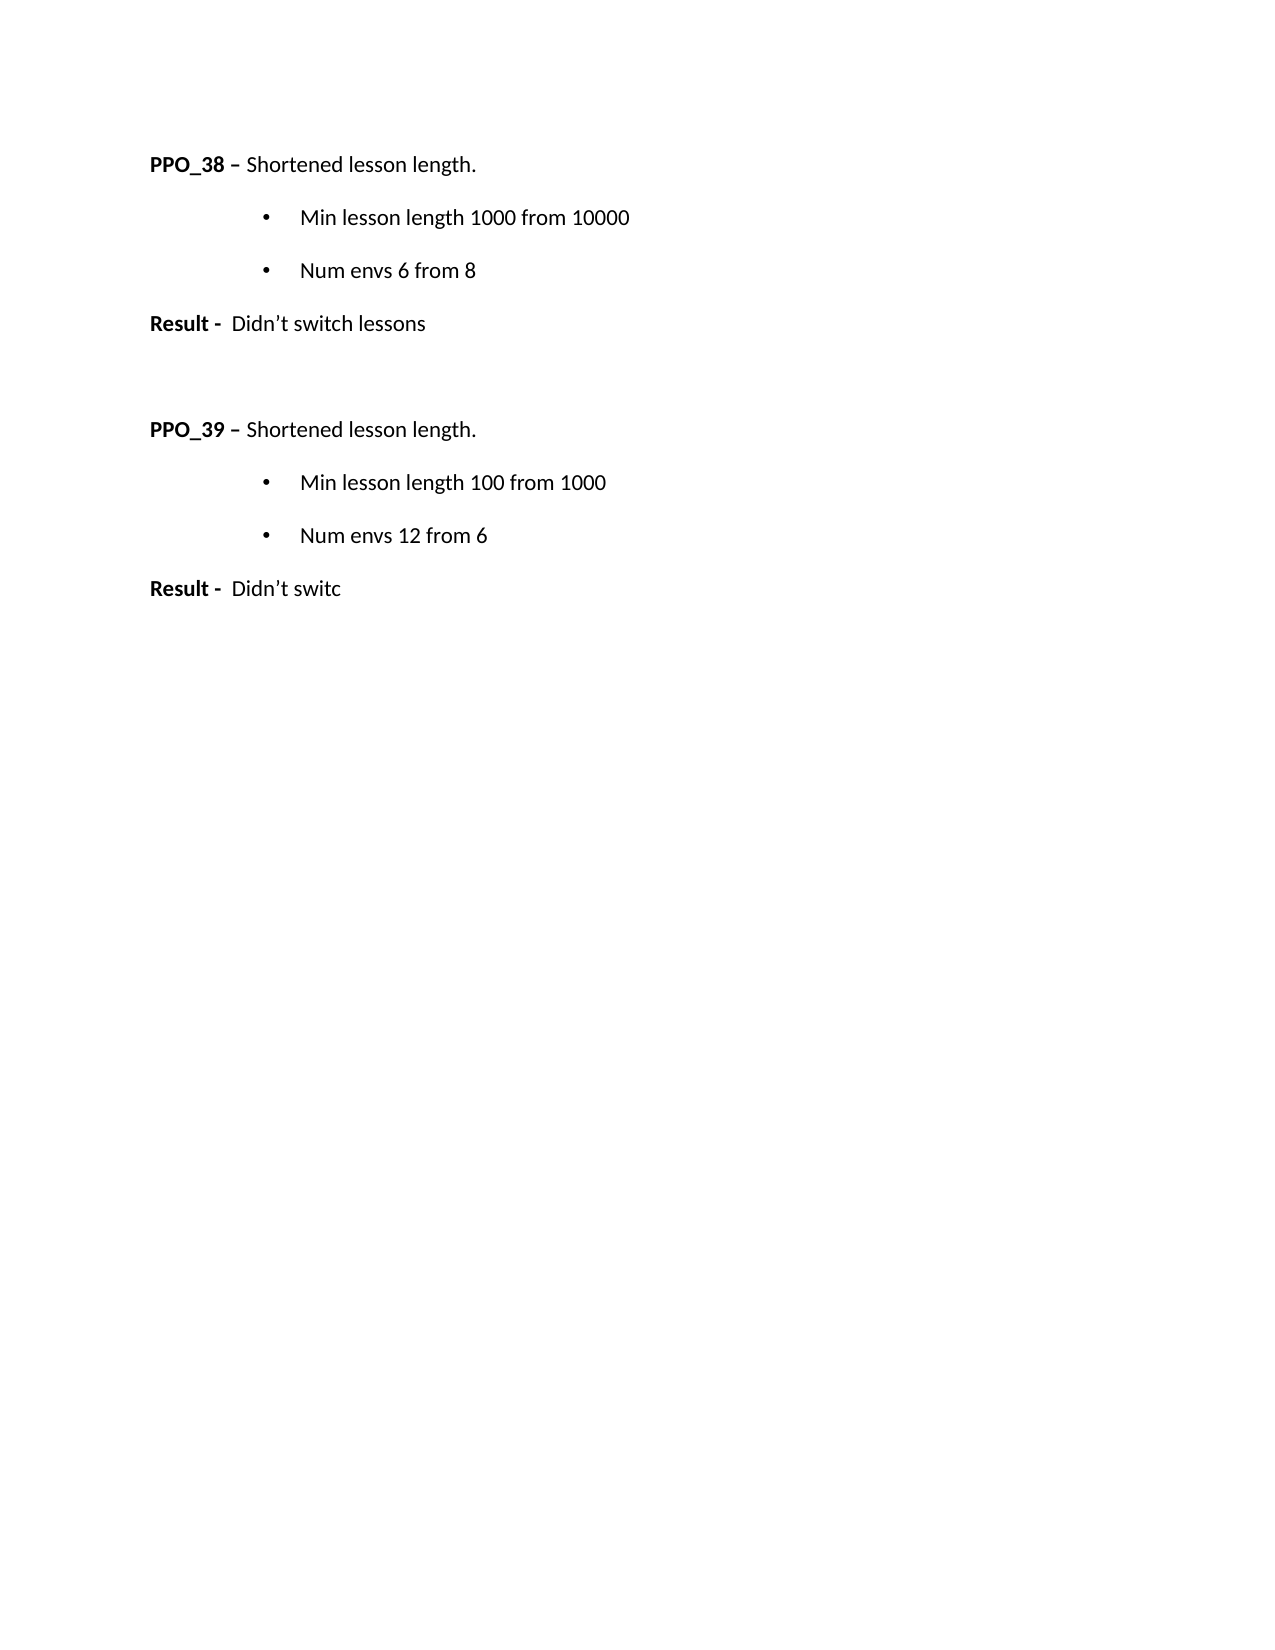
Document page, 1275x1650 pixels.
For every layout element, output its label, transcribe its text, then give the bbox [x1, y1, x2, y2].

list Min lesson length 1000 from 10000 [262, 203, 1125, 231]
list Num envs 6 from 8 [262, 256, 1125, 284]
list Num envs 12 from 6 [262, 521, 1125, 549]
text Result - Didn’t switch lessons [150, 309, 1125, 337]
text PPO_39 – Shortened lesson length. [150, 415, 1125, 443]
text PPO_38 – Shortened lesson length. [150, 150, 1125, 178]
list Min lesson length 100 from 1000 [262, 468, 1125, 496]
text Result - Didn’t switc [150, 574, 1125, 602]
